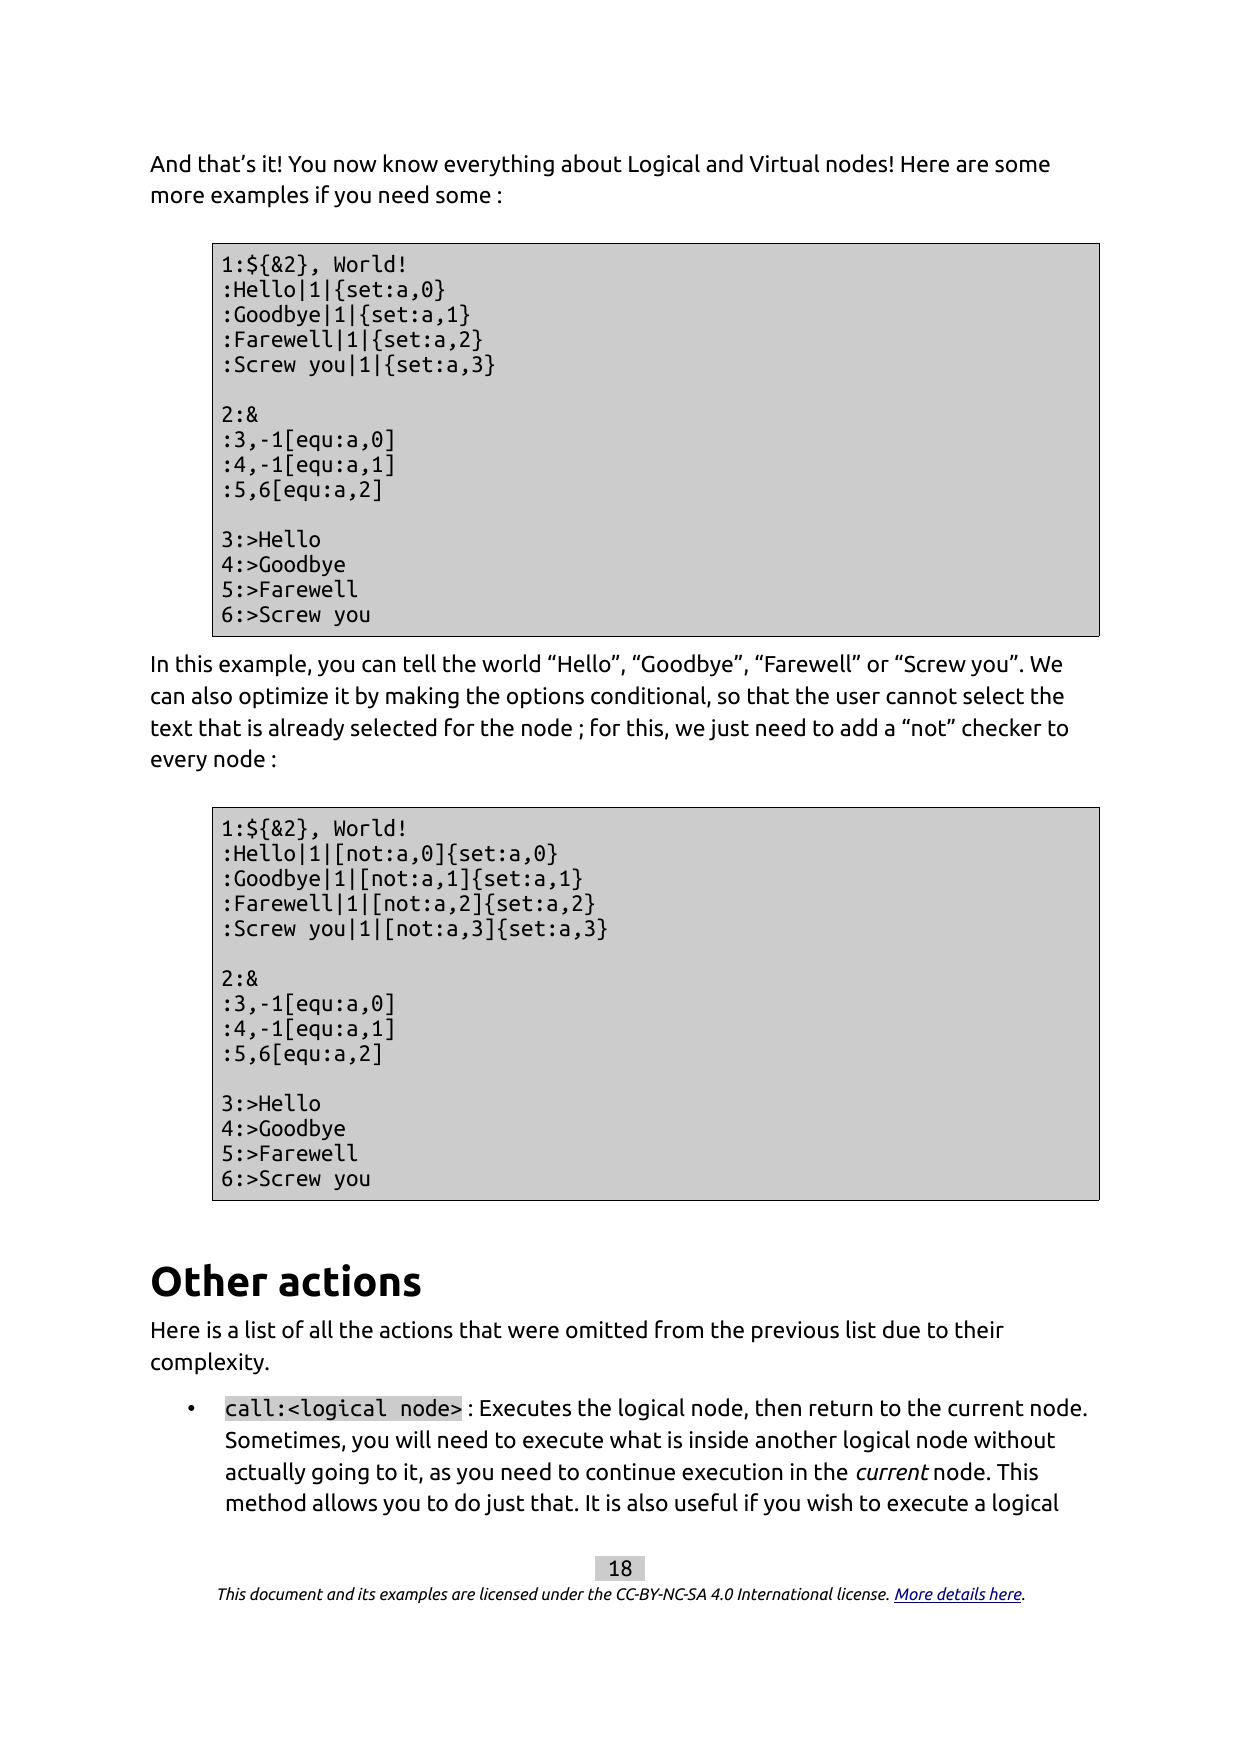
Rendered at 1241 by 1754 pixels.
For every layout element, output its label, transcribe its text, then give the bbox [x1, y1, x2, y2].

text :Screw you|1|{set:a,3} [213, 343, 1099, 368]
text :4,-1[equ:a,1] [213, 443, 1099, 468]
text :5,6[equ:a,2] [213, 1032, 1099, 1057]
text 1:${&2}, World! [213, 244, 1099, 268]
text :4,-1[equ:a,1] [213, 1007, 1099, 1032]
subtitle Other actions [150, 1256, 1090, 1304]
text :Hello|1|{set:a,0} [213, 268, 1099, 293]
text :5,6[equ:a,2] [213, 468, 1099, 493]
text :Goodbye|1|{set:a,1} [213, 293, 1099, 318]
text 4:>Goodbye [213, 1107, 1099, 1132]
text 4:>Goodbye [213, 543, 1099, 568]
text :Hello|1|[not:a,0]{set:a,0} [213, 832, 1099, 857]
text 2:& [213, 393, 1099, 418]
list call:<logical node> : Executes the logical node, then return to the current node. Sometimes, you will need to execute what is inside another logical node without actually going to it, as you need to continue execution in the current node. This method allows you to do just that. It is also useful if you wish to execute a logical [187, 1394, 1090, 1516]
text 5:>Farewell [213, 568, 1099, 593]
text :3,-1[equ:a,0] [213, 982, 1099, 1007]
text :Goodbye|1|[not:a,1]{set:a,1} [213, 857, 1099, 882]
text Here is a list of all the actions that were omitted from the previous list due to their complexity. [150, 1317, 1090, 1375]
text And that’s it! You now know everything about Logical and Virtual nodes! Here are some more examples if you need some : [150, 150, 1090, 208]
text 2:& [213, 957, 1099, 982]
text :3,-1[equ:a,0] [213, 418, 1099, 443]
text :Farewell|1|[not:a,2]{set:a,2} [213, 882, 1099, 907]
text 5:>Farewell [213, 1132, 1099, 1157]
text In this example, you can tell the world “Hello”, “Goodbye”, “Farewell” or “Screw you”. We can also optimize it by making the options conditional, so that the user cannot select the text that is already selected for the node ; for this, we just need to add a “not” checker to every node : [150, 651, 1090, 772]
text 3:>Hello [213, 518, 1099, 543]
text 6:>Screw you [213, 1157, 1099, 1200]
text 1:${&2}, World! [213, 808, 1099, 832]
text 3:>Hello [213, 1082, 1099, 1107]
text :Screw you|1|[not:a,3]{set:a,3} [213, 907, 1099, 932]
text 6:>Screw you [213, 593, 1099, 636]
text :Farewell|1|{set:a,2} [213, 318, 1099, 343]
